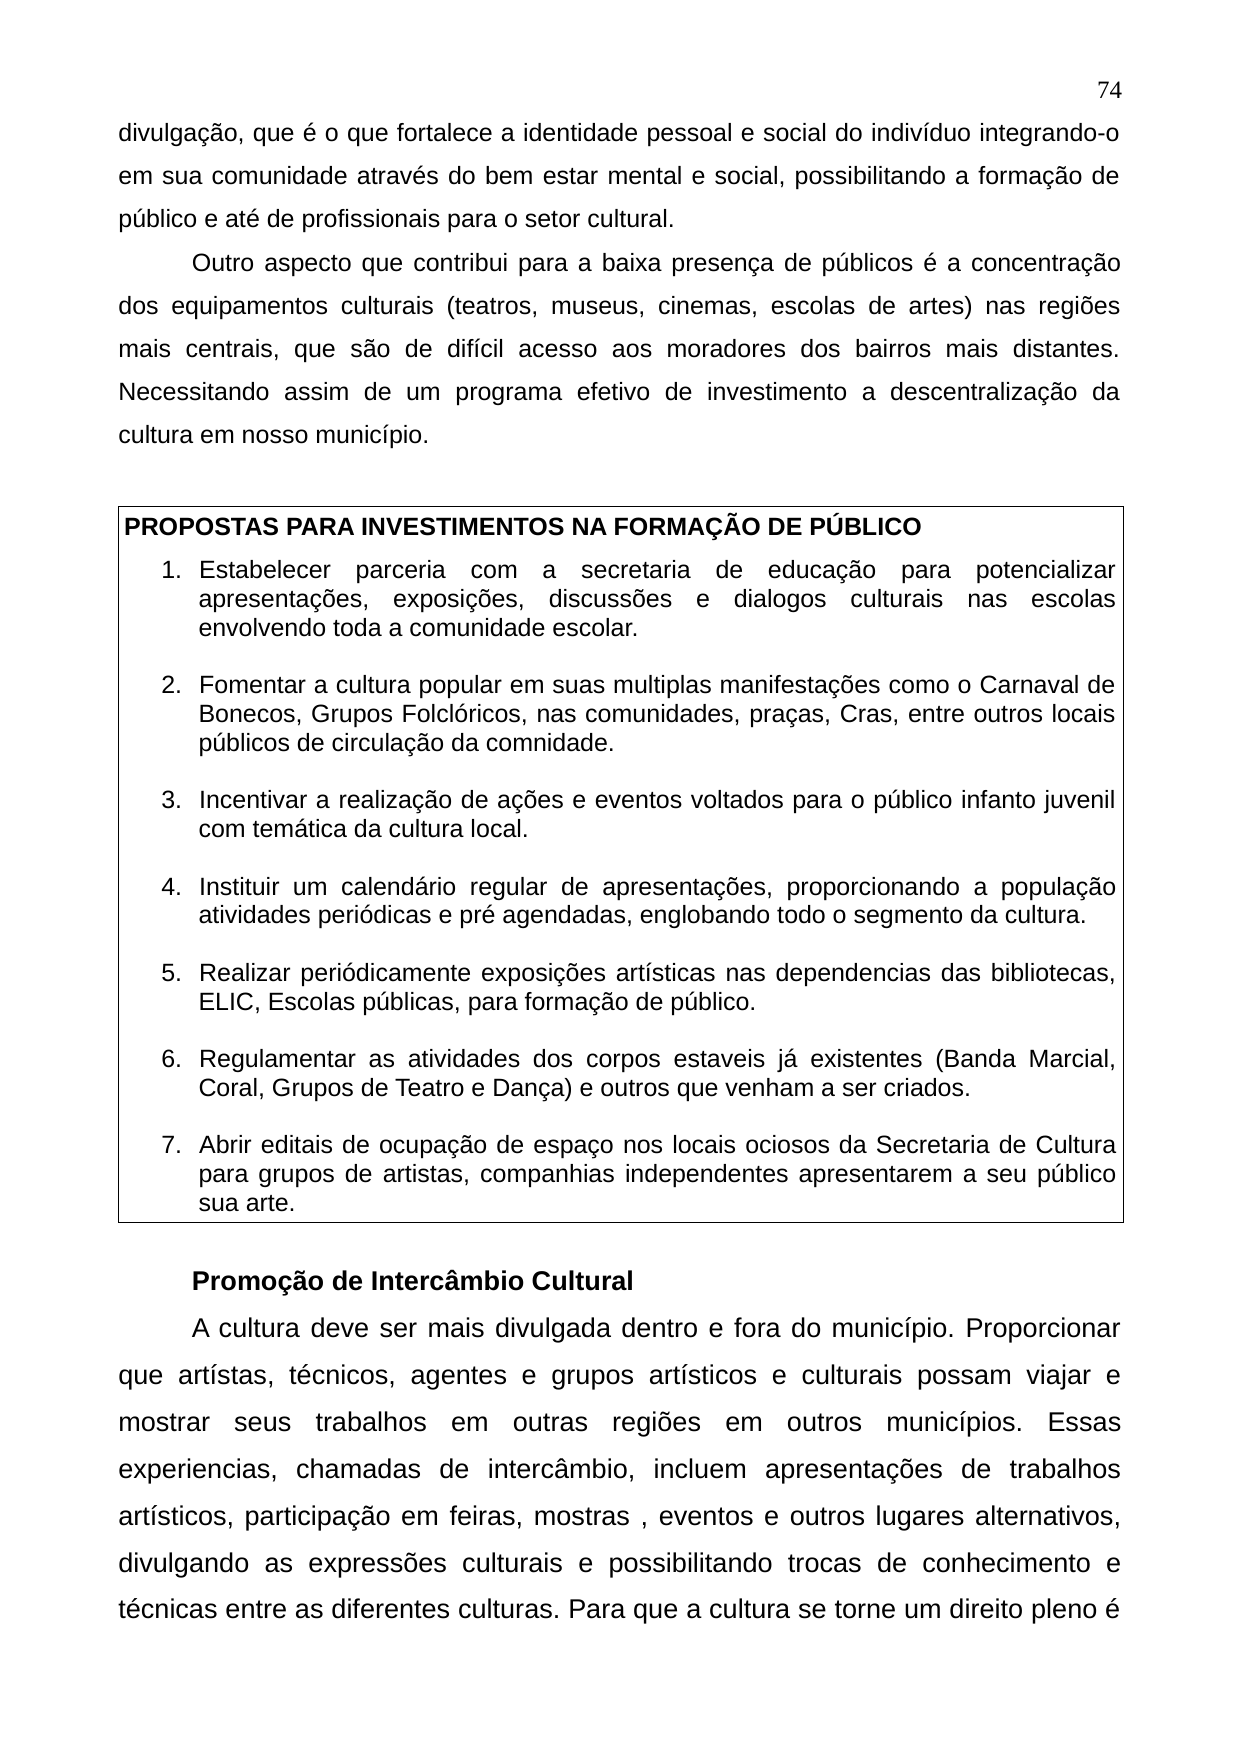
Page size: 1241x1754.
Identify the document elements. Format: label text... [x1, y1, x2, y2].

text A cultura deve ser mais divulgada dentro e fora do município. Proporcionar que artístas, técnicos, agentes e grupos artísticos e culturais possam viajar e mostrar seus trabalhos em outras regiões em outros municípios. Essas experiencias, chamadas de intercâmbio, incluem apresentações de trabalhos artísticos, participação em feiras, mostras , eventos e outros lugares alternativos, divulgando as expressões culturais e possibilitando trocas de conhecimento e técnicas entre as diferentes culturas. Para que a cultura se torne um direito pleno é [118, 1312, 1122, 1625]
table_header PROPOSTAS PARA INVESTIMENTOS NA FORMAÇÃO DE PÚBLICO Estabelecer parceria com a secretaria de educação para potencializar apresentações, exposições, discussões e dialogos culturais nas escolas envolvendo toda a comunidade escolar. Fomentar a cultura popular em suas multiplas manifestações como o Carnaval de Bonecos, Grupos Folclóricos, nas comunidades, praças, Cras, entre outros locais públicos de circulação da comnidade. Incentivar a realização de ações e eventos voltados para o público infanto juvenil com temática da cultura local. Instituir um calendário regular de apresentações, proporcionando a população atividades periódicas e pré agendadas, englobando todo o segmento da cultura. Realizar periódicamente exposições artísticas nas dependencias das bibliotecas, ELIC, Escolas públicas, para formação de público. Regulamentar as atividades dos corpos estaveis já existentes (Banda Marcial, Coral, Grupos de Teatro e Dança) e outros que venham a ser criados. Abrir editais de ocupação de espaço nos locais ociosos da Secretaria de Cultura para grupos de artistas, companhias independentes apresentarem a seu público sua arte. [119, 507, 1123, 1222]
text divulgação, que é o que fortalece a identidade pessoal e social do indivíduo integrando-o em sua comunidade através do bem estar mental e social, possibilitando a formação de público e até de profissionais para o setor cultural. [118, 118, 1122, 233]
text Outro aspecto que contribui para a baixa presença de públicos é a concentração dos equipamentos culturais (teatros, museus, cinemas, escolas de artes) nas regiões mais centrais, que são de difícil acesso aos moradores dos bairros mais distantes. Necessitando assim de um programa efetivo de investimento a descentralização da cultura em nosso município. [118, 247, 1122, 449]
text Promoção de Intercâmbio Cultural [118, 1265, 1122, 1297]
